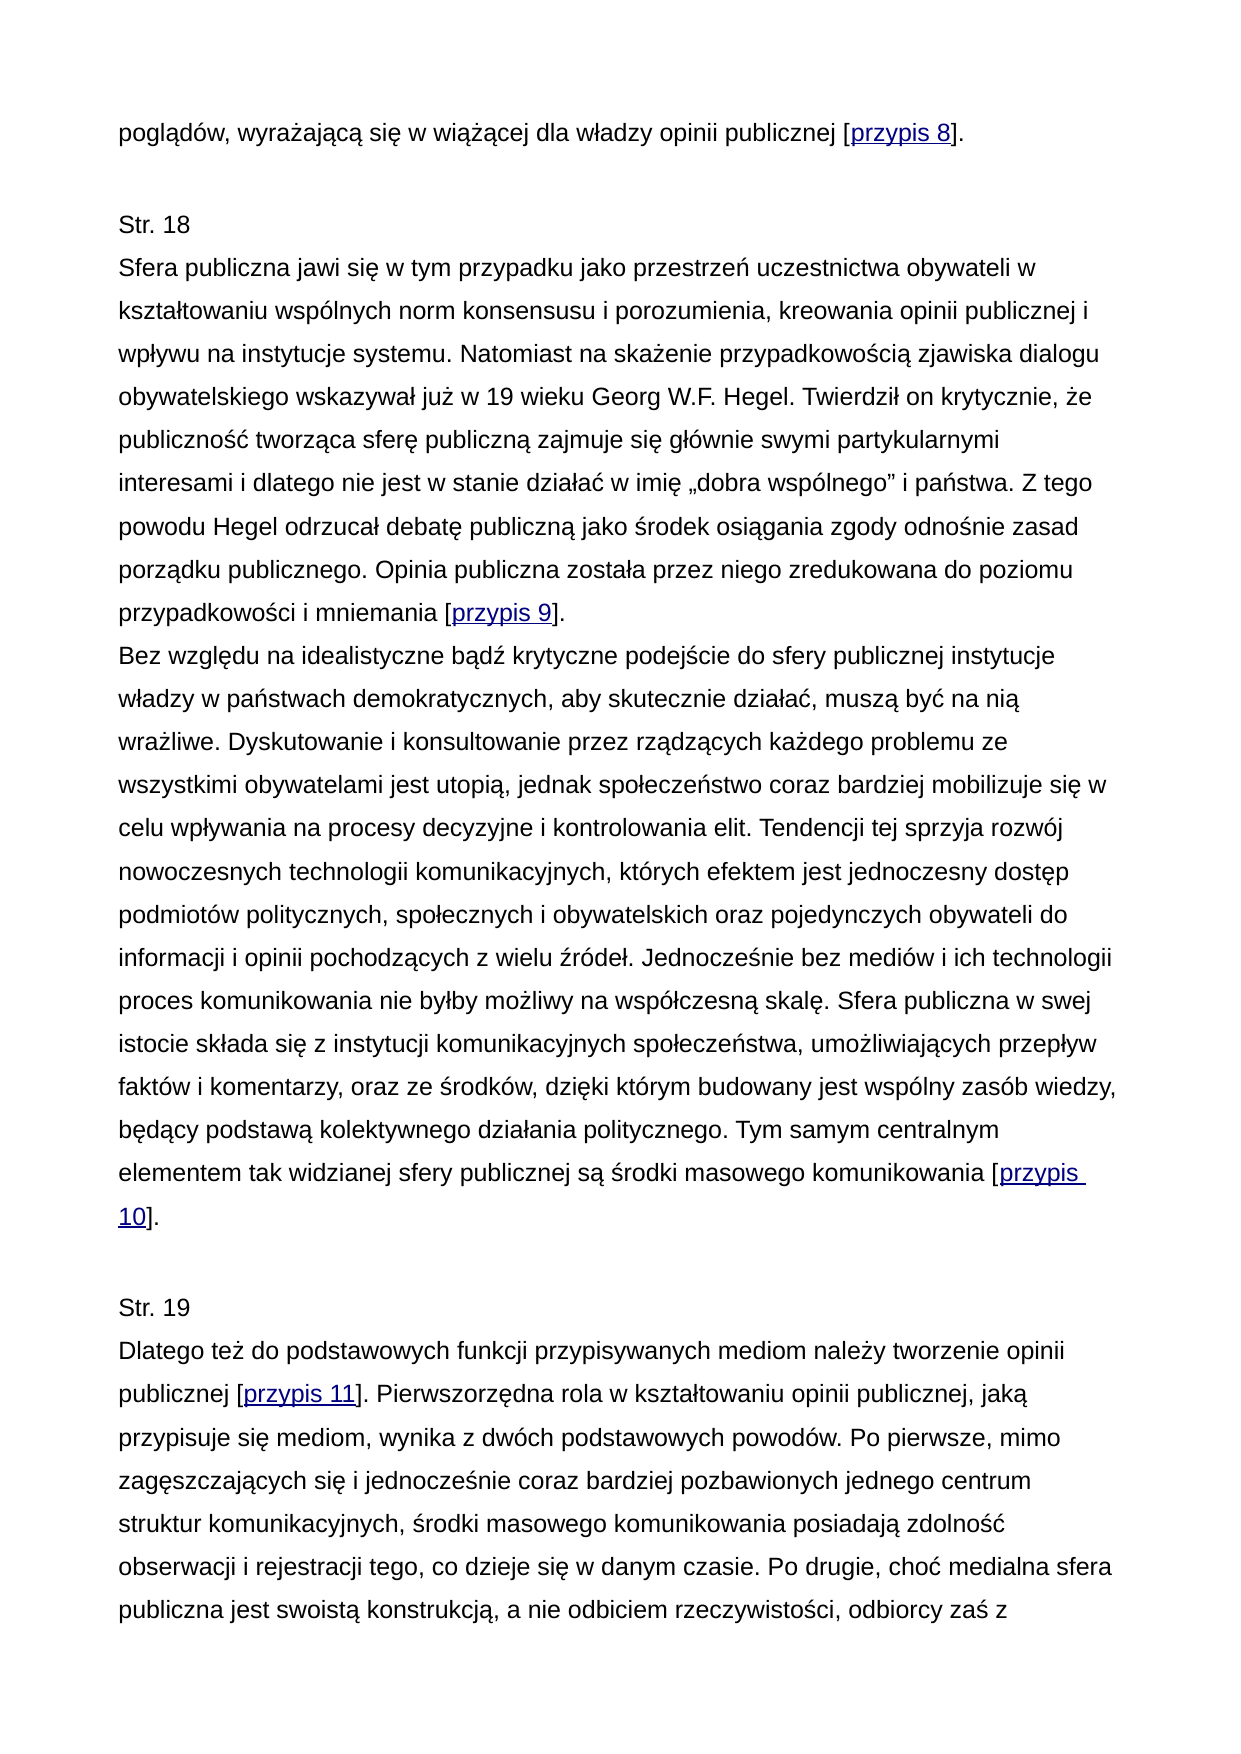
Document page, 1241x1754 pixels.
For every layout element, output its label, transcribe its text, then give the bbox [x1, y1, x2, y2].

text Dlatego też do podstawowych funkcji przypisywanych mediom należy tworzenie opinii publicznej [przypis 11]. Pierwszorzędna rola w kształtowaniu opinii publicznej, jaką przypisuje się mediom, wynika z dwóch podstawowych powodów. Po pierwsze, mimo zagęszczających się i jednocześnie coraz bardziej pozbawionych jednego centrum struktur komunikacyjnych, środki masowego komunikowania posiadają zdolność obserwacji i rejestracji tego, co dzieje się w danym czasie. Po drugie, choć medialna sfera publiczna jest swoistą konstrukcją, a nie odbiciem rzeczywistości, odbiorcy zaś z [118, 1336, 1122, 1624]
text Str. 19 [118, 1293, 1122, 1322]
text Bez względu na idealistyczne bądź krytyczne podejście do sfery publicznej instytucje władzy w państwach demokratycznych, aby skutecznie działać, muszą być na nią wrażliwe. Dyskutowanie i konsultowanie przez rządzących każdego problemu ze wszystkimi obywatelami jest utopią, jednak społeczeństwo coraz bardziej mobilizuje się w celu wpływania na procesy decyzyjne i kontrolowania elit. Tendencji tej sprzyja rozwój nowoczesnych technologii komunikacyjnych, których efektem jest jednoczesny dostęp podmiotów politycznych, społecznych i obywatelskich oraz pojedynczych obywateli do informacji i opinii pochodzących z wielu źródeł. Jednocześnie bez mediów i ich technologii proces komunikowania nie byłby możliwy na współczesną skalę. Sfera publiczna w swej istocie składa się z instytucji komunikacyjnych społeczeństwa, umożliwiających przepływ faktów i komentarzy, oraz ze środków, dzięki którym budowany jest wspólny zasób wiedzy, będący podstawą kolektywnego działania politycznego. Tym samym centralnym elementem tak widzianej sfery publicznej są środki masowego komunikowania [przypis 10]. [118, 641, 1122, 1230]
text Sfera publiczna jawi się w tym przypadku jako przestrzeń uczestnictwa obywateli w kształtowaniu wspólnych norm konsensusu i porozumienia, kreowania opinii publicznej i wpływu na instytucje systemu. Natomiast na skażenie przypadkowością zjawiska dialogu obywatelskiego wskazywał już w 19 wieku Georg W.F. Hegel. Twierdził on krytycznie, że publiczność tworząca sferę publiczną zajmuje się głównie swymi partykularnymi interesami i dlatego nie jest w stanie działać w imię „dobra wspólnego” i państwa. Z tego powodu Hegel odrzucał debatę publiczną jako środek osiągania zgody odnośnie zasad porządku publicznego. Opinia publiczna została przez niego zredukowana do poziomu przypadkowości i mniemania [przypis 9]. [118, 253, 1122, 627]
text poglądów, wyrażającą się w wiążącej dla władzy opinii publicznej [przypis 8]. [118, 118, 1122, 147]
text Str. 18 [118, 210, 1122, 238]
